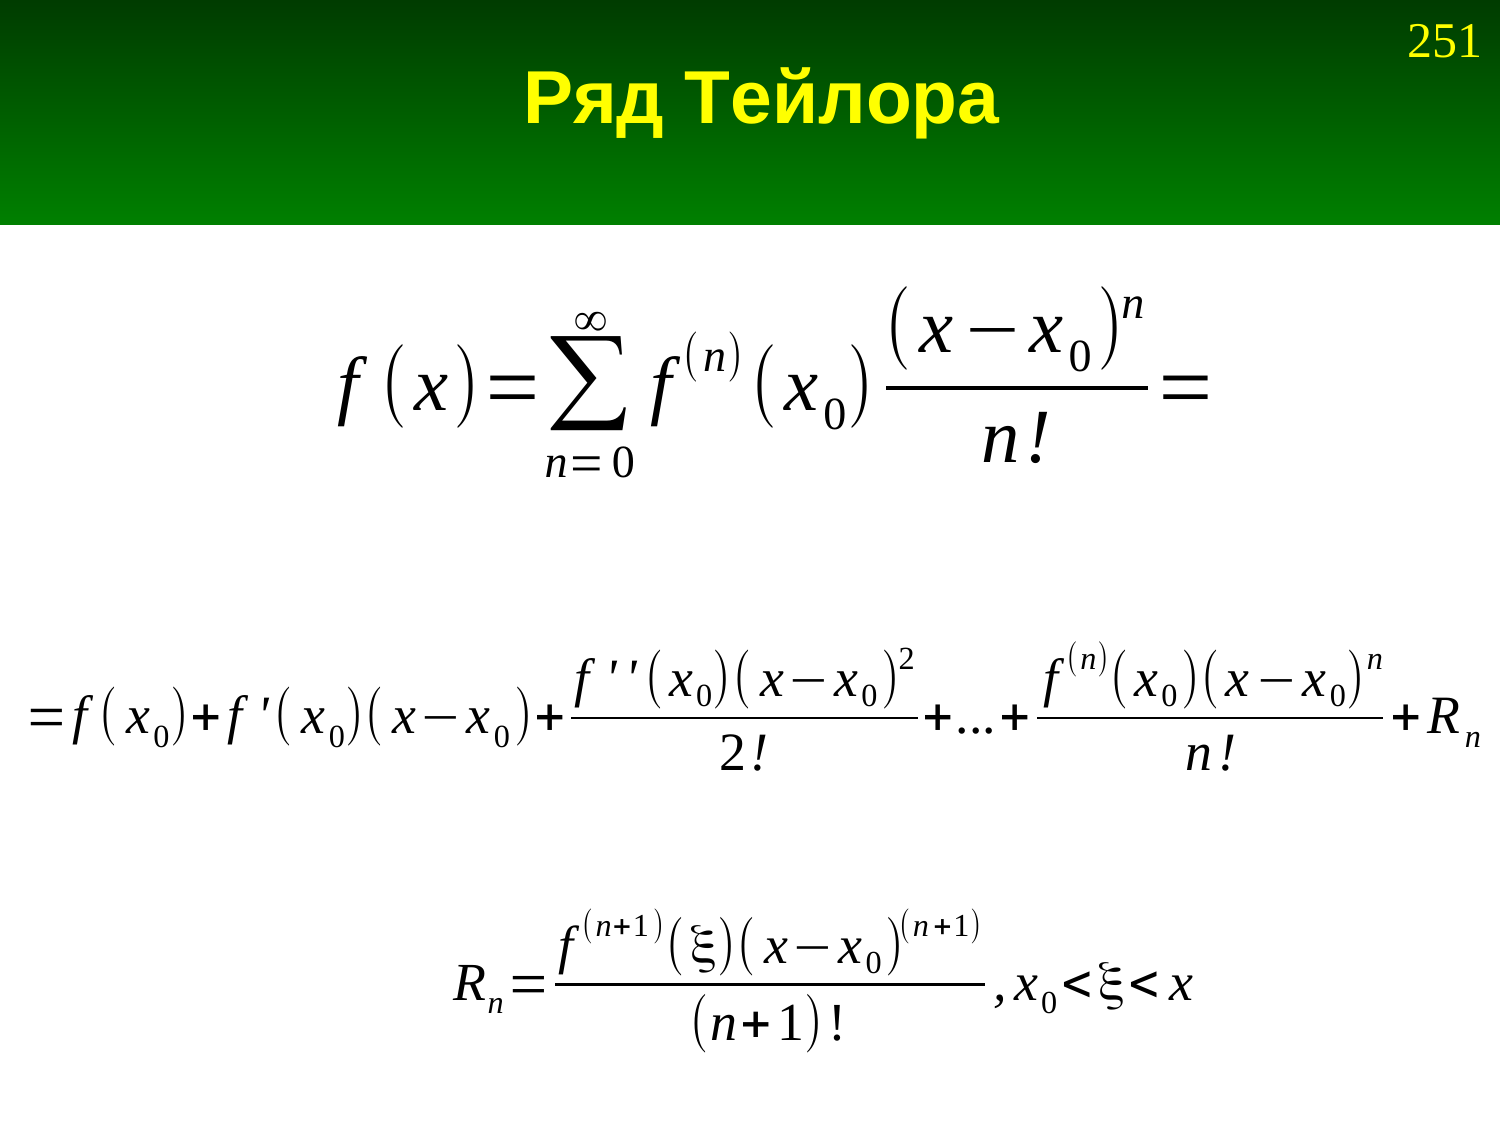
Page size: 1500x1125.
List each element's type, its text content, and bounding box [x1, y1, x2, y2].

chart [318, 275, 1235, 488]
title Ряд Тейлора [123, 0, 1399, 188]
chart [11, 638, 1494, 784]
chart [437, 906, 1207, 1055]
